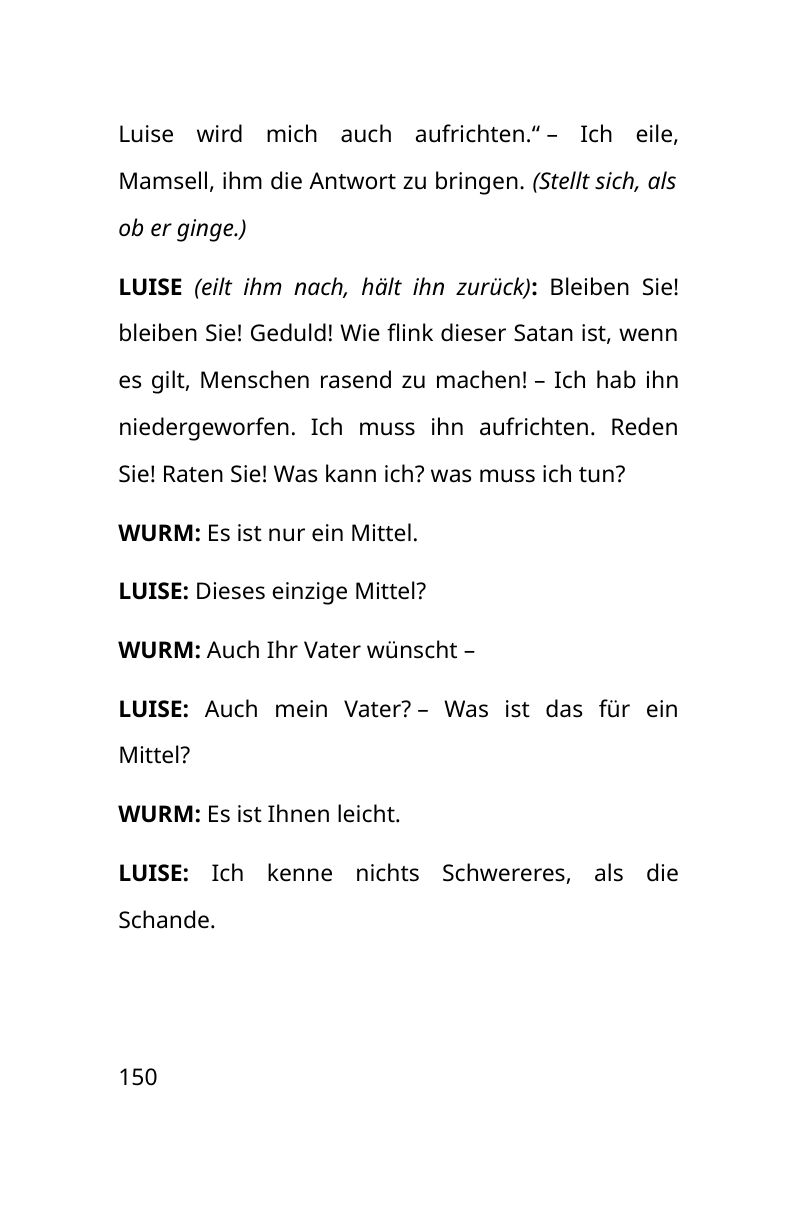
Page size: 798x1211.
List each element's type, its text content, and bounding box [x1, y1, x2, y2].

text WURM: Es ist nur ein Mittel. [118, 517, 679, 548]
text Luise wird mich auch aufrichten.“ – Ich eile, Mamsell, ihm die Antwort zu bringen. (Stellt sich, als ob er ginge.) [118, 118, 679, 243]
text LUISE: Auch mein Vater? – Was ist das für ein Mittel? [118, 693, 679, 771]
text WURM: Auch Ihr Vater wünscht – [118, 634, 679, 665]
text LUISE (eilt ihm nach, hält ihn zurück): Bleiben Sie! bleiben Sie! Geduld! Wie flink dieser Satan ist, wenn es gilt, Menschen rasend zu machen! – Ich hab ihn niedergeworfen. Ich muss ihn aufrichten. Reden Sie! Raten Sie! Was kann ich? was muss ich tun? [118, 271, 679, 489]
text LUISE: Dieses einzige Mittel? [118, 575, 679, 607]
text LUISE: Ich kenne nichts Schwereres, als die Schande. [118, 857, 679, 935]
text WURM: Es ist Ihnen leicht. [118, 798, 679, 829]
